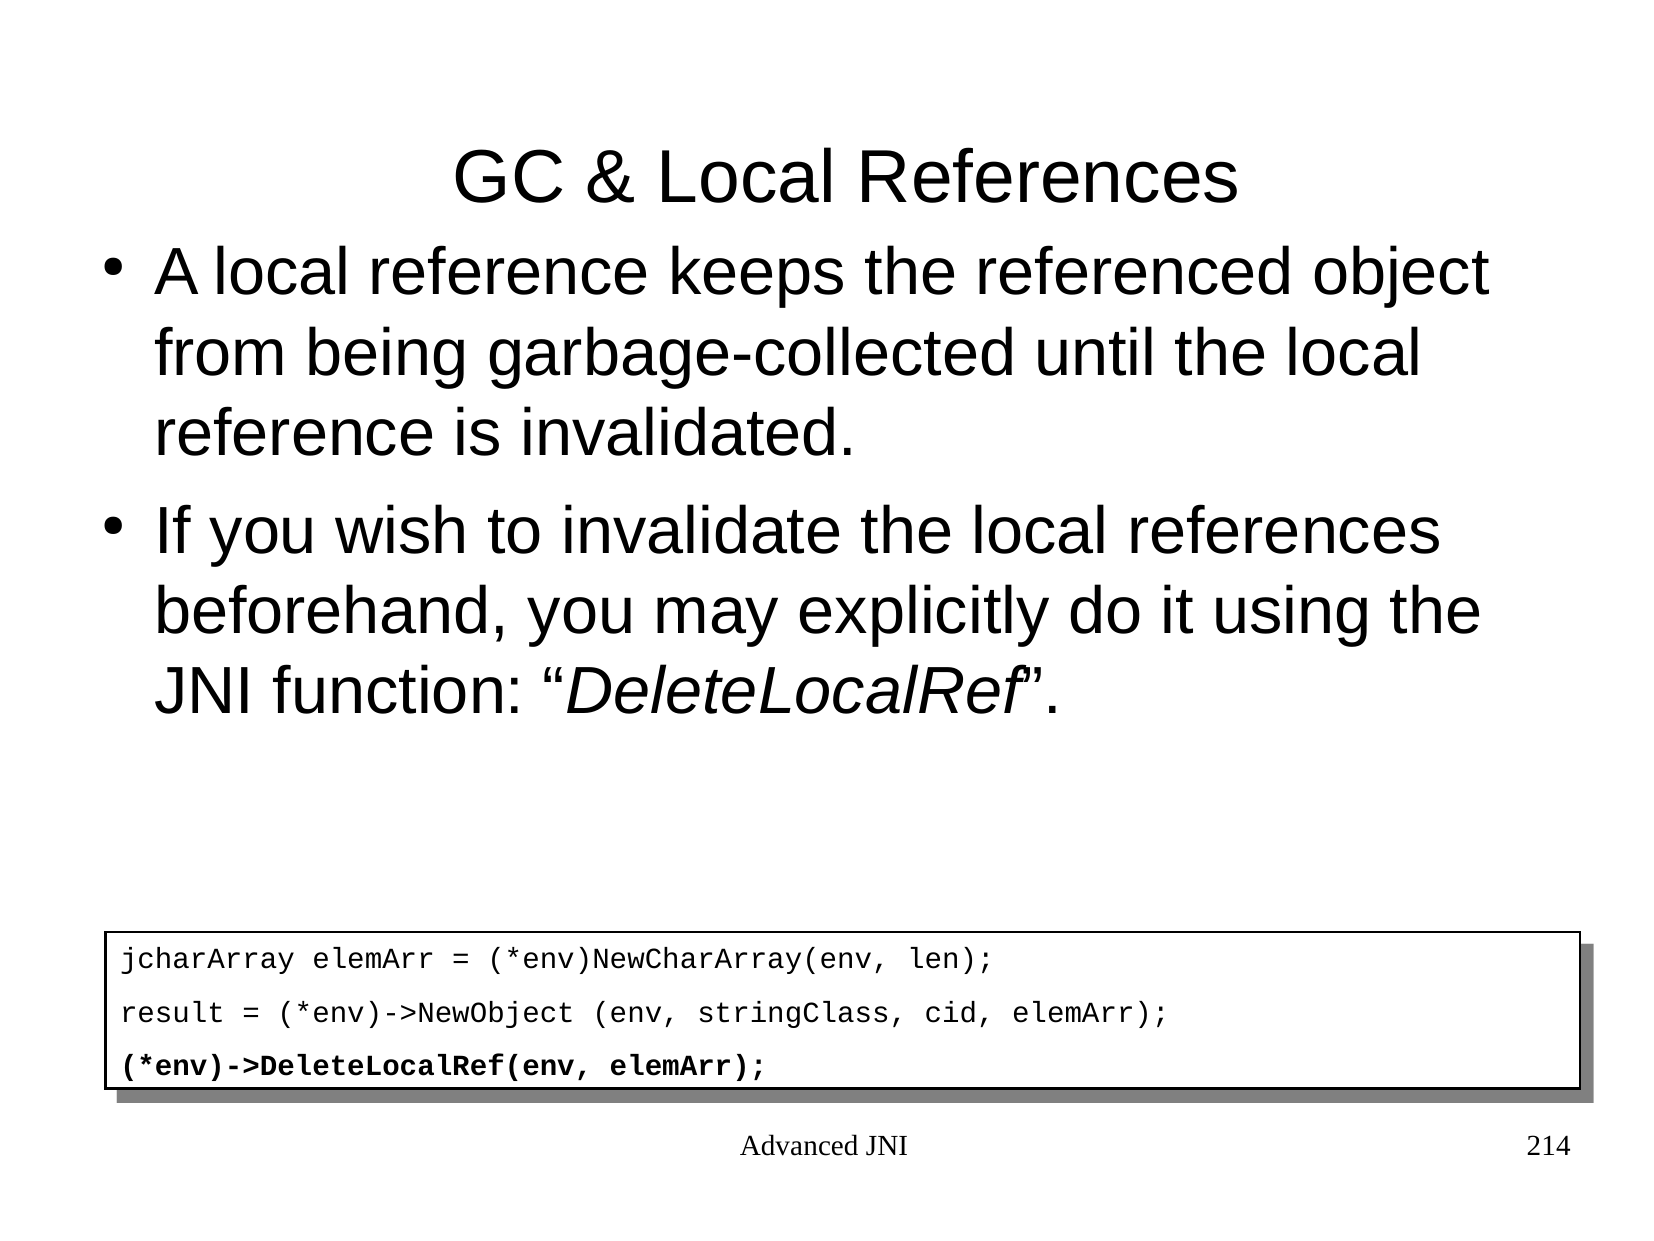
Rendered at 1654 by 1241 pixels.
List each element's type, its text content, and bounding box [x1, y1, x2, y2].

list A local reference keeps the referenced object from being garbage-collected until the local reference is invalidated. If you wish to invalidate the local references beforehand, you may explicitly do it using the JNI function: “DeleteLocalRef”. [68, 220, 1599, 1130]
title GC & Local References [68, 114, 1599, 220]
text_box jcharArray elemArr = (*env)NewCharArray(env, len); result = (*env)->NewObject (env, stringClass, cid, elemArr); (*env)->DeleteLocalRef(env, elemArr); [105, 932, 1580, 1089]
